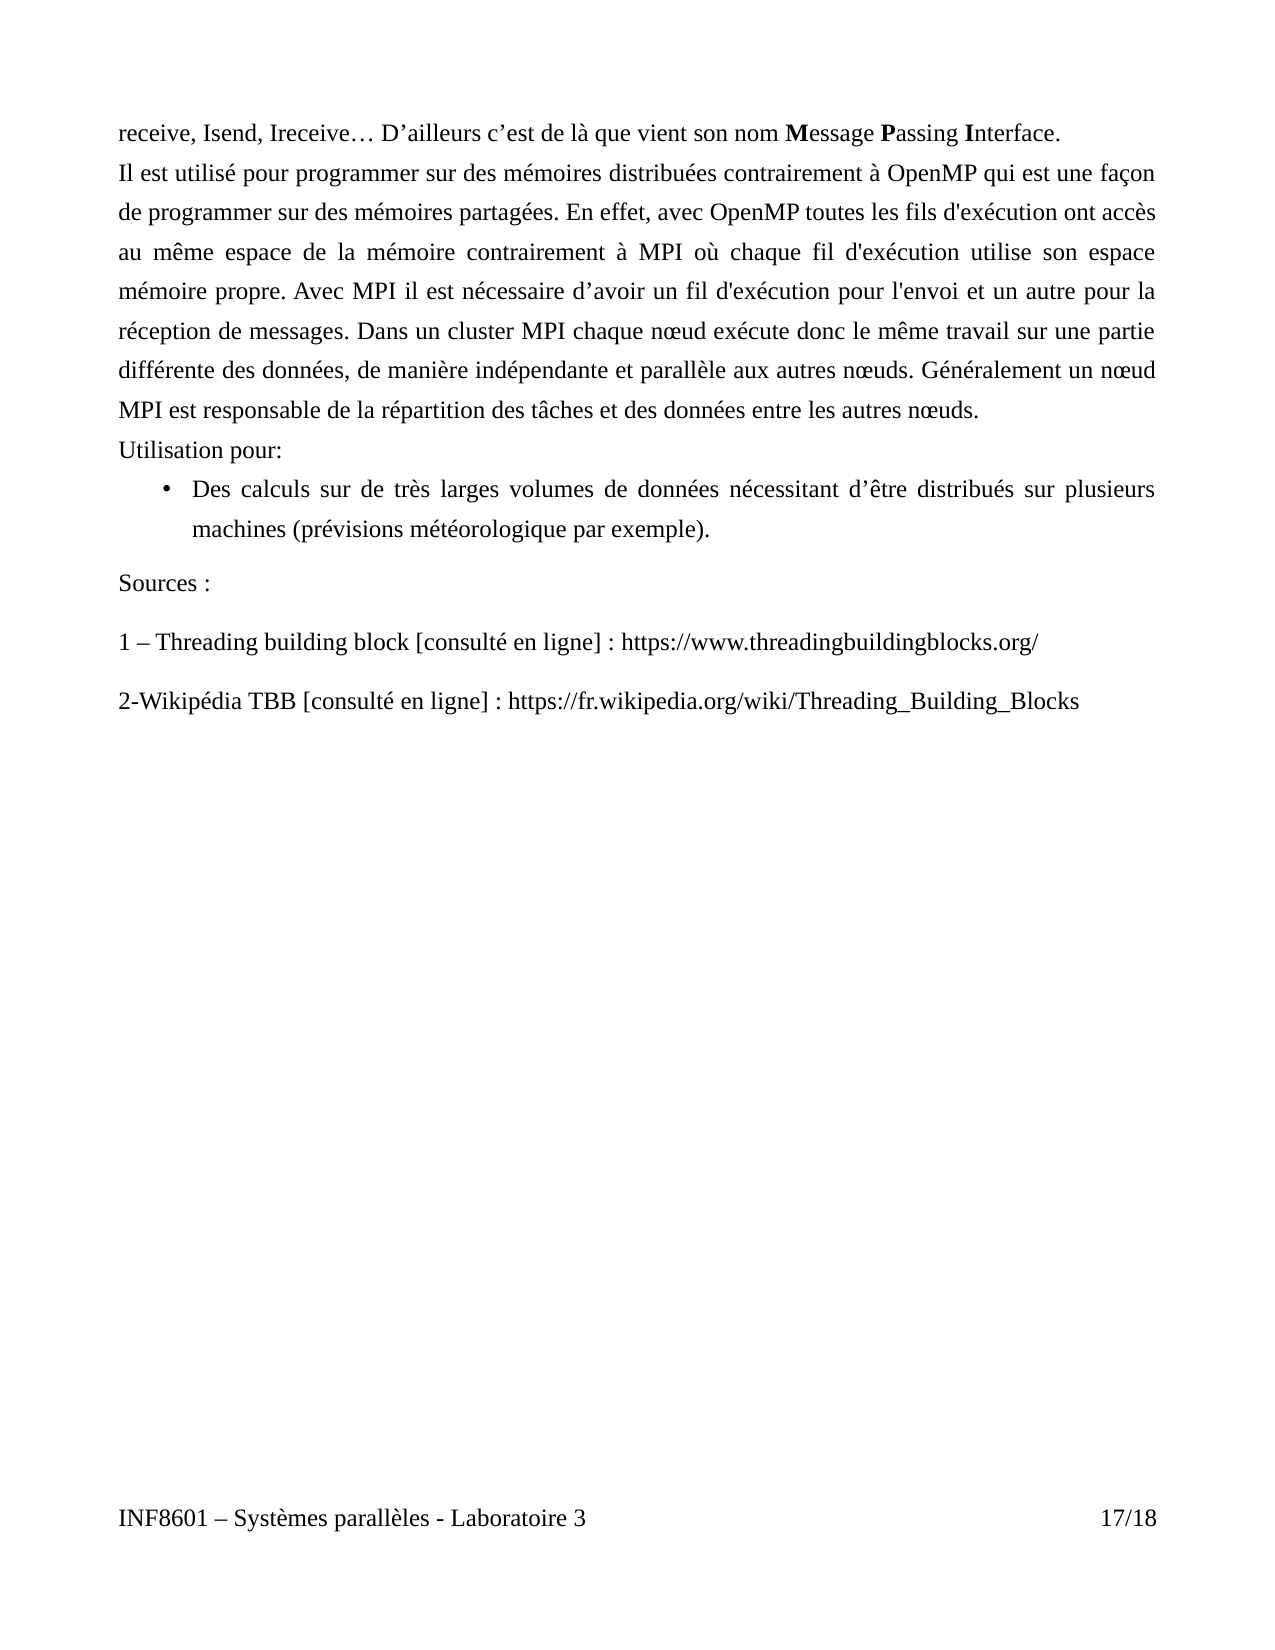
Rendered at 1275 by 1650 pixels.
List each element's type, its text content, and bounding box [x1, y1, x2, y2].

text Il est utilisé pour programmer sur des mémoires distribuées contrairement à OpenMP qui est une façon de programmer sur des mémoires partagées. En effet, avec OpenMP toutes les fils d'exécution ont accès au même espace de la mémoire contrairement à MPI où chaque fil d'exécution utilise son espace mémoire propre. Avec MPI il est nécessaire d’avoir un fil d'exécution pour l'envoi et un autre pour la réception de messages. Dans un cluster MPI chaque nœud exécute donc le même travail sur une partie différente des données, de manière indépendante et parallèle aux autres nœuds. Généralement un nœud MPI est responsable de la répartition des tâches et des données entre les autres nœuds. [118, 158, 1157, 424]
text Utilisation pour: [118, 435, 1157, 463]
text 1 – Threading building block [consulté en ligne] : https://www.threadingbuildingblocks.org/ [118, 627, 1157, 656]
text 2-Wikipédia TBB [consulté en ligne] : https://fr.wikipedia.org/wiki/Threading_Building_Blocks [118, 686, 1157, 715]
text Sources : [118, 568, 1157, 597]
list Des calculs sur de très larges volumes de données nécessitant d’être distribués sur plusieurs machines (prévisions météorologique par exemple). [162, 474, 1157, 543]
text receive, Isend, Ireceive… D’ailleurs c’est de là que vient son nom Message Passing Interface. [118, 118, 1157, 147]
